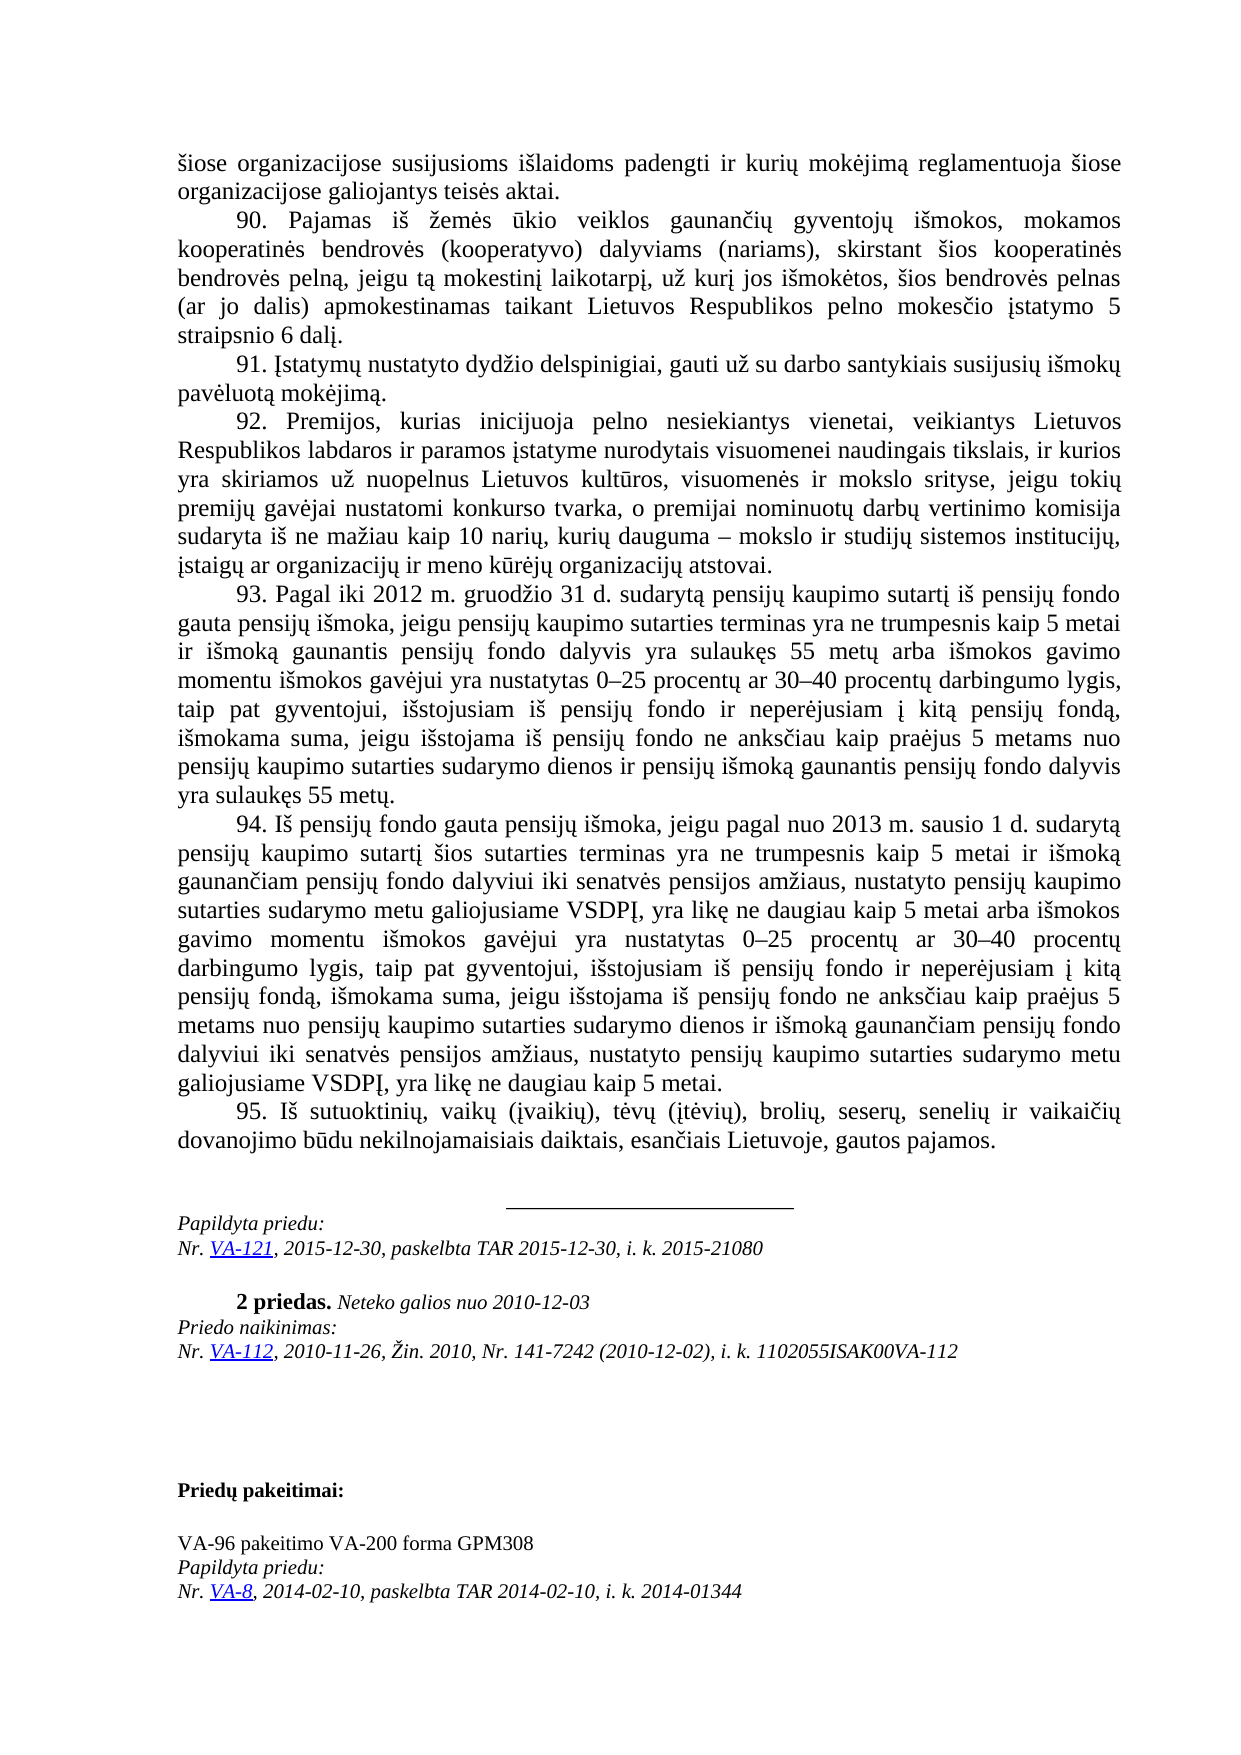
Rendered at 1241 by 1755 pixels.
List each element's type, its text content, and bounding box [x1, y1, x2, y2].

text VA-96 pakeitimo VA-200 forma GPM308 [177, 1531, 1122, 1554]
text _______________________ [177, 1183, 1122, 1211]
text 91. Įstatymų nustatyto dydžio delspinigiai, gauti už su darbo santykiais susijusių išmokų pavėluotą mokėjimą. [177, 349, 1122, 406]
text šiose organizacijose susijusioms išlaidoms padengti ir kurių mokėjimą reglamentuoja šiose organizacijose galiojantys teisės aktai. [177, 148, 1122, 205]
text 95. Iš sutuoktinių, vaikų (įvaikių), tėvų (įtėvių), brolių, seserų, senelių ir vaikaičių dovanojimo būdu nekilnojamaisiais daiktais, esančiais Lietuvoje, gautos pajamos. [177, 1096, 1122, 1154]
text 90. Pajamas iš žemės ūkio veiklos gaunančių gyventojų išmokos, mokamos kooperatinės bendrovės (kooperatyvo) dalyviams (nariams), skirstant šios kooperatinės bendrovės pelną, jeigu tą mokestinį laikotarpį, už kurį jos išmokėtos, šios bendrovės pelnas (ar jo dalis) apmokestinamas taikant Lietuvos Respublikos pelno mokesčio įstatymo 5 straipsnio 6 dalį. [177, 205, 1122, 349]
text Nr. VA-121, 2015-12-30, paskelbta TAR 2015-12-30, i. k. 2015-21080 [177, 1235, 1122, 1259]
text 93. Pagal iki 2012 m. gruodžio 31 d. sudarytą pensijų kaupimo sutartį iš pensijų fondo gauta pensijų išmoka, jeigu pensijų kaupimo sutarties terminas yra ne trumpesnis kaip 5 metai ir išmoką gaunantis pensijų fondo dalyvis yra sulaukęs 55 metų arba išmokos gavimo momentu išmokos gavėjui yra nustatytas 0–25 procentų ar 30–40 procentų darbingumo lygis, taip pat gyventojui, išstojusiam iš pensijų fondo ir neperėjusiam į kitą pensijų fondą, išmokama suma, jeigu išstojama iš pensijų fondo ne anksčiau kaip praėjus 5 metams nuo pensijų kaupimo sutarties sudarymo dienos ir pensijų išmoką gaunantis pensijų fondo dalyvis yra sulaukęs 55 metų. [177, 579, 1122, 809]
text Priedų pakeitimai: [177, 1478, 1122, 1502]
text Papildyta priedu: [177, 1211, 1122, 1235]
text 2 priedas. Neteko galios nuo 2010-12-03 [177, 1288, 1122, 1314]
text Nr. VA-8, 2014-02-10, paskelbta TAR 2014-02-10, i. k. 2014-01344 [177, 1579, 1122, 1603]
text 94. Iš pensijų fondo gauta pensijų išmoka, jeigu pagal nuo 2013 m. sausio 1 d. sudarytą pensijų kaupimo sutartį šios sutarties terminas yra ne trumpesnis kaip 5 metai ir išmoką gaunančiam pensijų fondo dalyviui iki senatvės pensijos amžiaus, nustatyto pensijų kaupimo sutarties sudarymo metu galiojusiame VSDPĮ, yra likę ne daugiau kaip 5 metai arba išmokos gavimo momentu išmokos gavėjui yra nustatytas 0–25 procentų ar 30–40 procentų darbingumo lygis, taip pat gyventojui, išstojusiam iš pensijų fondo ir neperėjusiam į kitą pensijų fondą, išmokama suma, jeigu išstojama iš pensijų fondo ne anksčiau kaip praėjus 5 metams nuo pensijų kaupimo sutarties sudarymo dienos ir išmoką gaunančiam pensijų fondo dalyviui iki senatvės pensijos amžiaus, nustatyto pensijų kaupimo sutarties sudarymo metu galiojusiame VSDPĮ, yra likę ne daugiau kaip 5 metai. [177, 809, 1122, 1096]
text Papildyta priedu: [177, 1554, 1122, 1579]
text 92. Premijos, kurias inicijuoja pelno nesiekiantys vienetai, veikiantys Lietuvos Respublikos labdaros ir paramos įstatyme nurodytais visuomenei naudingais tikslais, ir kurios yra skiriamos už nuopelnus Lietuvos kultūros, visuomenės ir mokslo srityse, jeigu tokių premijų gavėjai nustatomi konkurso tvarka, o premijai nominuotų darbų vertinimo komisija sudaryta iš ne mažiau kaip 10 narių, kurių dauguma – mokslo ir studijų sistemos institucijų, įstaigų ar organizacijų ir meno kūrėjų organizacijų atstovai. [177, 406, 1122, 579]
text Nr. VA-112, 2010-11-26, Žin. 2010, Nr. 141-7242 (2010-12-02), i. k. 1102055ISAK00VA-112 [177, 1339, 1122, 1363]
text Priedo naikinimas: [177, 1314, 1122, 1339]
